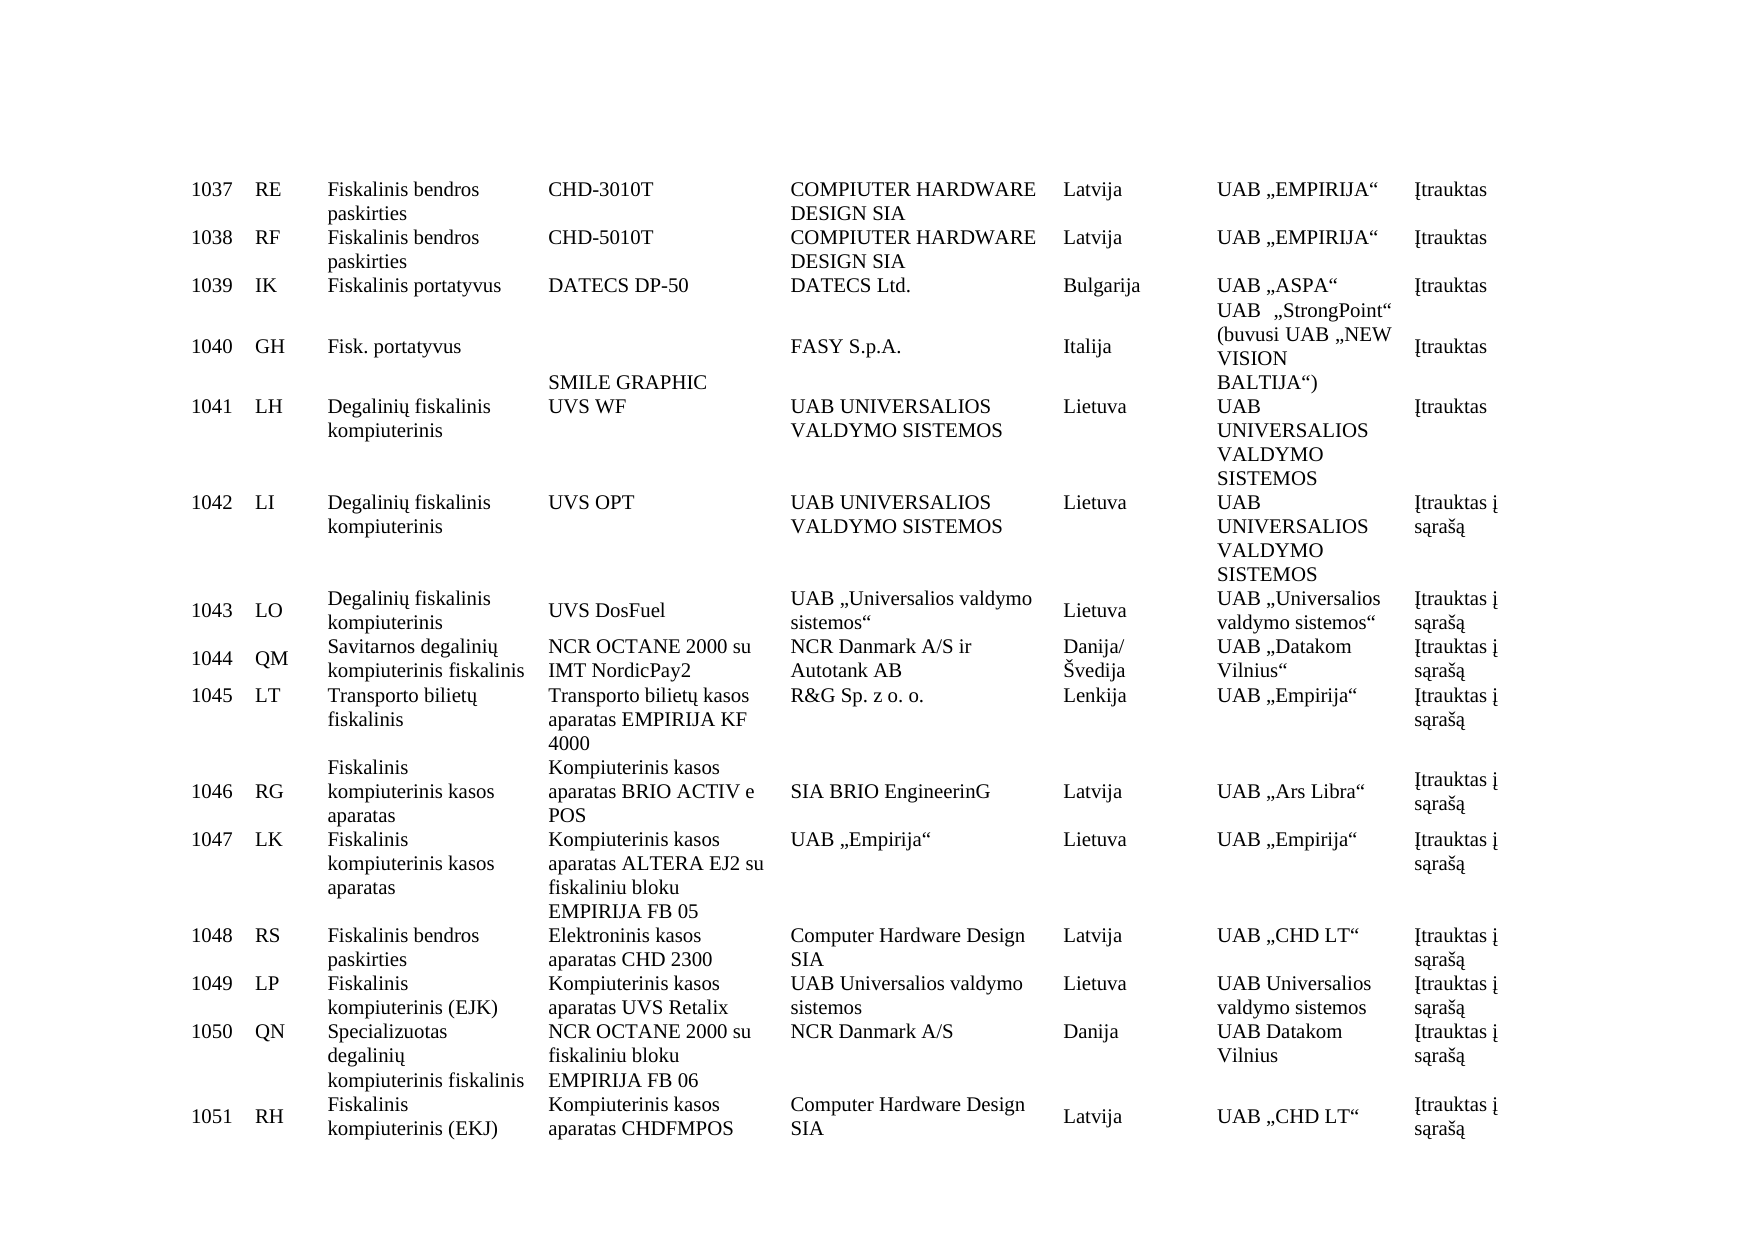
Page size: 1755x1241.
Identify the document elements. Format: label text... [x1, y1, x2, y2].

table_cell Fiskalinis kompiuterinis kasos aparatas [316, 755, 537, 827]
table_cell UAB Datakom Vilnius [1206, 1019, 1403, 1092]
table_cell Degalinių fiskalinis kompiuterinis [316, 586, 537, 634]
table_cell 1048 [115, 923, 244, 971]
table_cell Įtrauktas į sąrašą [1403, 923, 1550, 971]
table_cell Bulgarija [1052, 274, 1206, 297]
table_cell COMPIUTER HARDWARE DESIGN SIA [779, 225, 1052, 273]
table_cell 1046 [115, 755, 244, 827]
table_cell Lietuva [1052, 586, 1206, 634]
table_cell Fisk. portatyvus [316, 298, 537, 394]
table_cell 1038 [115, 225, 244, 273]
table_cell UAB Universalios valdymo sistemos [1206, 971, 1403, 1019]
table_cell 1040 [115, 298, 244, 394]
table_cell UVS OPT [537, 490, 779, 586]
table_cell RE [244, 177, 316, 225]
table_cell Įtrauktas į sąrašą [1403, 634, 1550, 682]
table_cell RG [244, 755, 316, 827]
table_cell Latvija [1052, 1092, 1206, 1140]
table_cell UAB „CHD LT“ [1206, 1092, 1403, 1140]
table_cell NCR Danmark A/S ir Autotank AB [779, 634, 1052, 682]
table_cell Lietuva [1052, 490, 1206, 586]
table_cell Elektroninis kasos aparatas CHD 2300 [537, 923, 779, 971]
table_cell 1041 [115, 394, 244, 490]
table_cell UAB „Universalios valdymo sistemos“ [779, 586, 1052, 634]
table_cell DATECS Ltd. [779, 274, 1052, 297]
table_cell Latvija [1052, 177, 1206, 225]
table_cell UAB „EMPIRIJA“ [1206, 225, 1403, 273]
table_cell Kompiuterinis kasos aparatas BRIO ACTIV e POS [537, 755, 779, 827]
table_cell 1047 [115, 827, 244, 923]
table_cell R&G Sp. z o. o. [779, 683, 1052, 755]
table_cell Fiskalinis portatyvus [316, 274, 537, 297]
table_cell Lietuva [1052, 394, 1206, 490]
table_cell Kompiuterinis kasos aparatas UVS Retalix [537, 971, 779, 1019]
table_cell Kompiuterinis kasos aparatas CHDFMPOS [537, 1092, 779, 1140]
table_cell 1044 [115, 634, 244, 682]
table_cell LH [244, 394, 316, 490]
table_cell CHD-3010T [537, 177, 779, 225]
table_cell Lietuva [1052, 827, 1206, 923]
table_cell Įtrauktas į sąrašą [1403, 827, 1550, 923]
table_cell IK [244, 274, 316, 297]
table_cell UAB „ASPA“ [1206, 274, 1403, 297]
table_cell UAB „Empirija“ [1206, 683, 1403, 755]
table_cell CHD-5010T [537, 225, 779, 273]
table_cell LK [244, 827, 316, 923]
table_cell Lietuva [1052, 971, 1206, 1019]
table_cell UAB UNIVERSALIOS VALDYMO SISTEMOS [1206, 394, 1403, 490]
table_cell Savitarnos degalinių kompiuterinis fiskalinis [316, 634, 537, 682]
table_cell Įtrauktas į sąrašą [1403, 586, 1550, 634]
table_cell 1039 [115, 274, 244, 297]
table_cell UAB „Empirija“ [779, 827, 1052, 923]
table_cell Danija [1052, 1019, 1206, 1092]
table_cell Įtrauktas [1403, 274, 1550, 297]
table_cell UAB Universalios valdymo sistemos [779, 971, 1052, 1019]
table_cell Latvija [1052, 225, 1206, 273]
table_cell Latvija [1052, 755, 1206, 827]
table_cell Įtrauktas į sąrašą [1403, 971, 1550, 1019]
table_cell UVS DosFuel [537, 586, 779, 634]
table_cell Įtrauktas į sąrašą [1403, 755, 1550, 827]
table_cell UAB UNIVERSALIOS VALDYMO SISTEMOS [1206, 490, 1403, 586]
table_cell COMPIUTER HARDWARE DESIGN SIA [779, 177, 1052, 225]
table_cell Įtrauktas į sąrašą [1403, 1019, 1550, 1092]
table_cell UAB „Datakom Vilnius“ [1206, 634, 1403, 682]
table_cell QN [244, 1019, 316, 1092]
table_cell UAB UNIVERSALIOS VALDYMO SISTEMOS [779, 394, 1052, 490]
table_cell Kompiuterinis kasos aparatas ALTERA EJ2 su fiskaliniu bloku EMPIRIJA FB 05 [537, 827, 779, 923]
table_cell Danija/ Švedija [1052, 634, 1206, 682]
table_cell 1042 [115, 490, 244, 586]
table_cell 1050 [115, 1019, 244, 1092]
table_cell Computer Hardware Design SIA [779, 1092, 1052, 1140]
table_cell Transporto bilietų fiskalinis [316, 683, 537, 755]
table_cell 1037 [115, 177, 244, 225]
table_cell 1049 [115, 971, 244, 1019]
table_cell NCR Danmark A/S [779, 1019, 1052, 1092]
table_cell RF [244, 225, 316, 273]
table_cell Įtrauktas į sąrašą [1403, 683, 1550, 755]
table_cell Fiskalinis bendros paskirties [316, 923, 537, 971]
table_cell Fiskalinis kompiuterinis (EJK) [316, 971, 537, 1019]
table_cell UAB „CHD LT“ [1206, 923, 1403, 971]
table_cell DATECS DP-50 [537, 274, 779, 297]
table_cell LI [244, 490, 316, 586]
table_cell SIA BRIO EngineerinG [779, 755, 1052, 827]
table_cell UAB „Empirija“ [1206, 827, 1403, 923]
table_cell Specializuotas degalinių kompiuterinis fiskalinis [316, 1019, 537, 1092]
table_cell Fiskalinis bendros paskirties [316, 177, 537, 225]
table_cell RH [244, 1092, 316, 1140]
table_cell Latvija [1052, 923, 1206, 971]
table_cell Transporto bilietų kasos aparatas EMPIRIJA KF 4000 [537, 683, 779, 755]
table_cell UAB „Universalios valdymo sistemos“ [1206, 586, 1403, 634]
table_cell QM [244, 634, 316, 682]
table_cell Fiskalinis kompiuterinis (EKJ) [316, 1092, 537, 1140]
table_cell UAB „Ars Libra“ [1206, 755, 1403, 827]
table_cell Computer Hardware Design SIA [779, 923, 1052, 971]
table_cell Įtrauktas [1403, 394, 1550, 490]
table_cell FASY S.p.A. [779, 298, 1052, 394]
table_cell LO [244, 586, 316, 634]
table_cell NCR OCTANE 2000 su IMT NordicPay2 [537, 634, 779, 682]
table_cell UVS WF [537, 394, 779, 490]
table_cell Fiskalinis bendros paskirties [316, 225, 537, 273]
table_cell Degalinių fiskalinis kompiuterinis [316, 490, 537, 586]
table_cell LT [244, 683, 316, 755]
table_cell Įtrauktas į sąrašą [1403, 1092, 1550, 1140]
table_cell GH [244, 298, 316, 394]
table_cell NCR OCTANE 2000 su fiskaliniu bloku EMPIRIJA FB 06 [537, 1019, 779, 1092]
table_cell 1045 [115, 683, 244, 755]
table_cell Degalinių fiskalinis kompiuterinis [316, 394, 537, 490]
table_cell SMILE GRAPHIC [537, 298, 779, 394]
table_cell RS [244, 923, 316, 971]
table_cell Fiskalinis kompiuterinis kasos aparatas [316, 827, 537, 923]
table_cell Įtrauktas [1403, 298, 1550, 394]
table_cell Lenkija [1052, 683, 1206, 755]
table_cell 1043 [115, 586, 244, 634]
table_cell Italija [1052, 298, 1206, 394]
table_cell Įtrauktas [1403, 177, 1550, 225]
table_cell UAB „StrongPoint“ (buvusi UAB „NEW VISION BALTIJA“) [1206, 298, 1403, 394]
table_cell Įtrauktas [1403, 225, 1550, 273]
table_cell UAB UNIVERSALIOS VALDYMO SISTEMOS [779, 490, 1052, 586]
table_cell UAB „EMPIRIJA“ [1206, 177, 1403, 225]
table_cell Įtrauktas į sąrašą [1403, 490, 1550, 586]
table_cell 1051 [115, 1092, 244, 1140]
table_cell LP [244, 971, 316, 1019]
